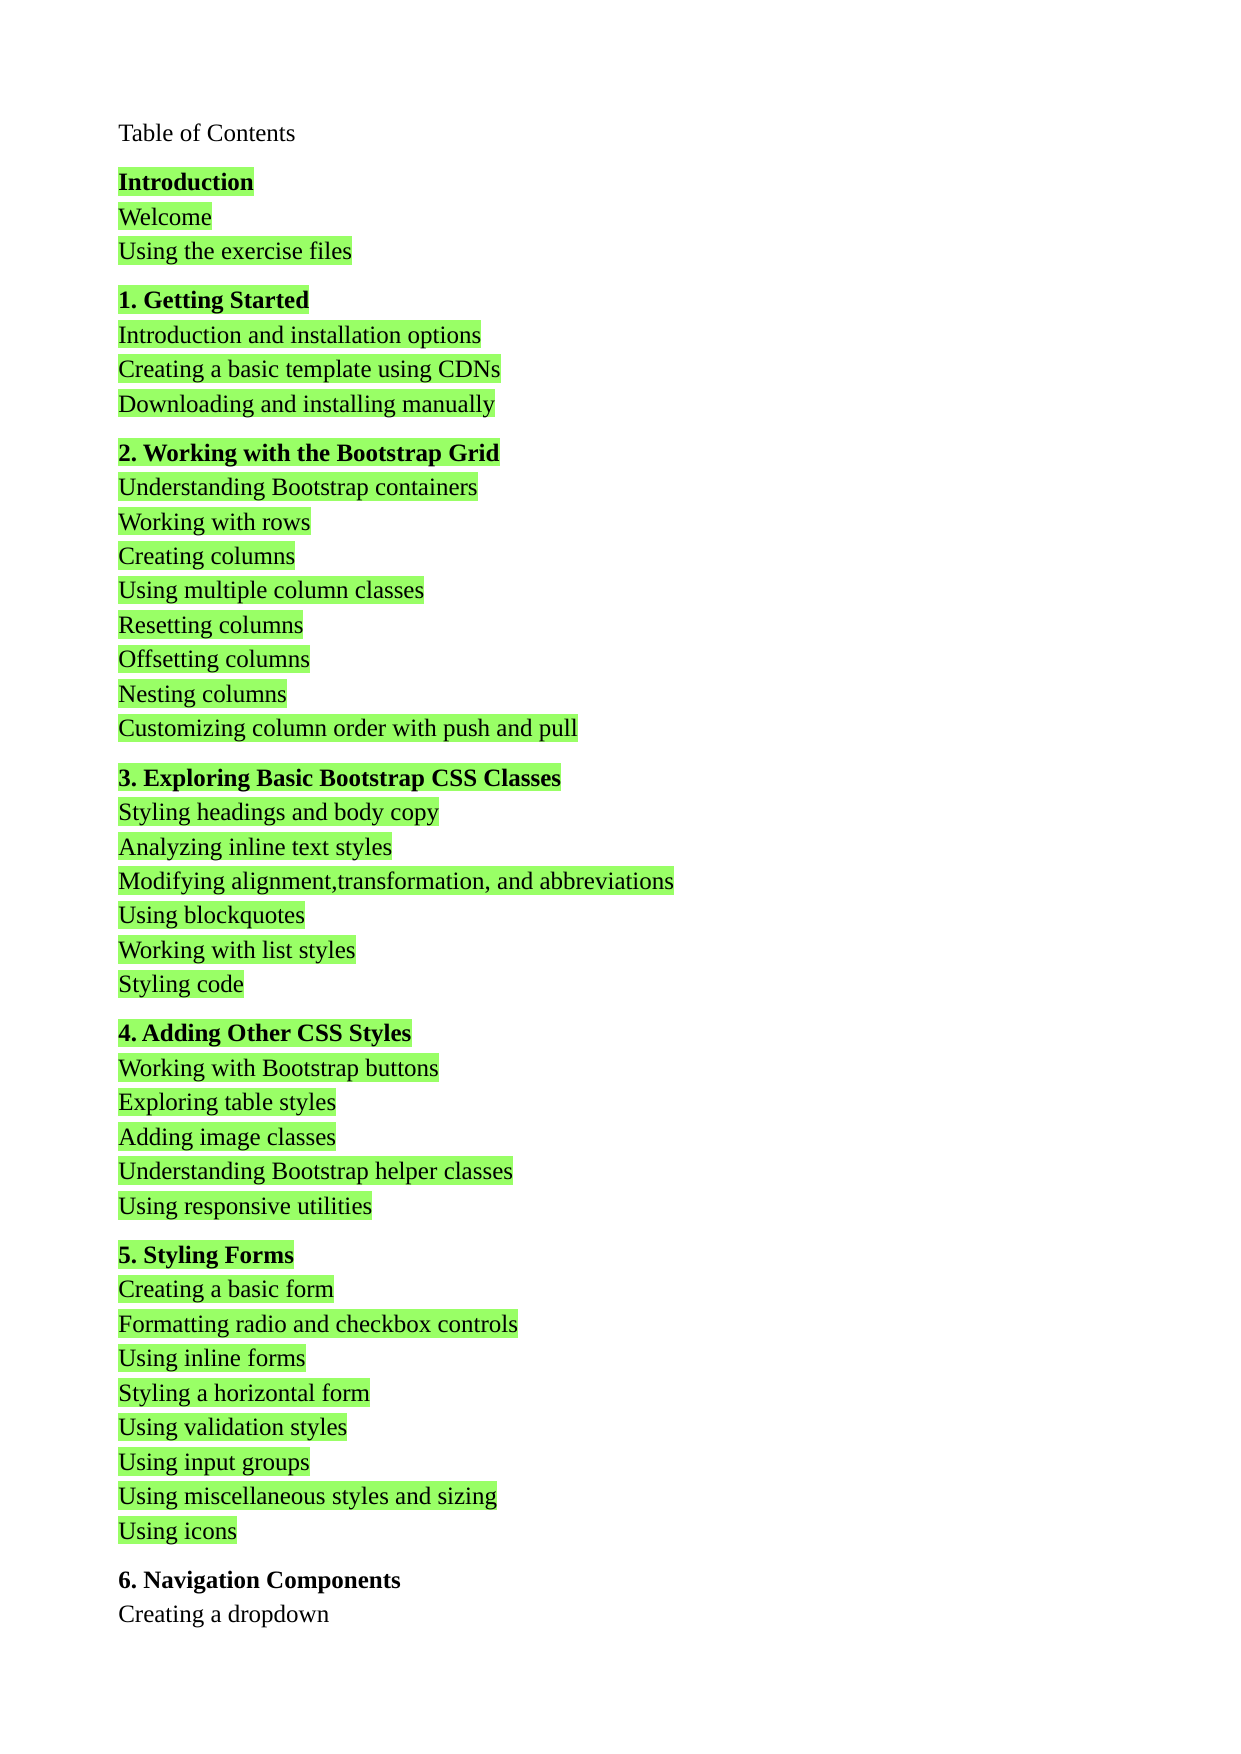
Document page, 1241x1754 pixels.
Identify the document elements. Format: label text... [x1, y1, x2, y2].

text 1. Getting Started Introduction and installation options Creating a basic template using CDNs Downloading and installing manually [118, 285, 1122, 417]
text Table of Contents [118, 118, 1122, 147]
text 6. Navigation Components Creating a dropdown [118, 1565, 1122, 1628]
text 3. Exploring Basic Bootstrap CSS Classes Styling headings and body copy Analyzing inline text styles Modifying alignment,transformation, and abbreviations Using blockquotes Working with list styles Styling code [118, 763, 1122, 998]
text 5. Styling Forms Creating a basic form Formatting radio and checkbox controls Using inline forms Styling a horizontal form Using validation styles Using input groups Using miscellaneous styles and sizing Using icons [118, 1240, 1122, 1544]
text Introduction Welcome Using the exercise files [118, 167, 1122, 265]
text 4. Adding Other CSS Styles Working with Bootstrap buttons Exploring table styles Adding image classes Understanding Bootstrap helper classes Using responsive utilities [118, 1018, 1122, 1220]
text 2. Working with the Bootstrap Grid Understanding Bootstrap containers Working with rows Creating columns Using multiple column classes Resetting columns Offsetting columns Nesting columns Customizing column order with push and pull [118, 438, 1122, 742]
